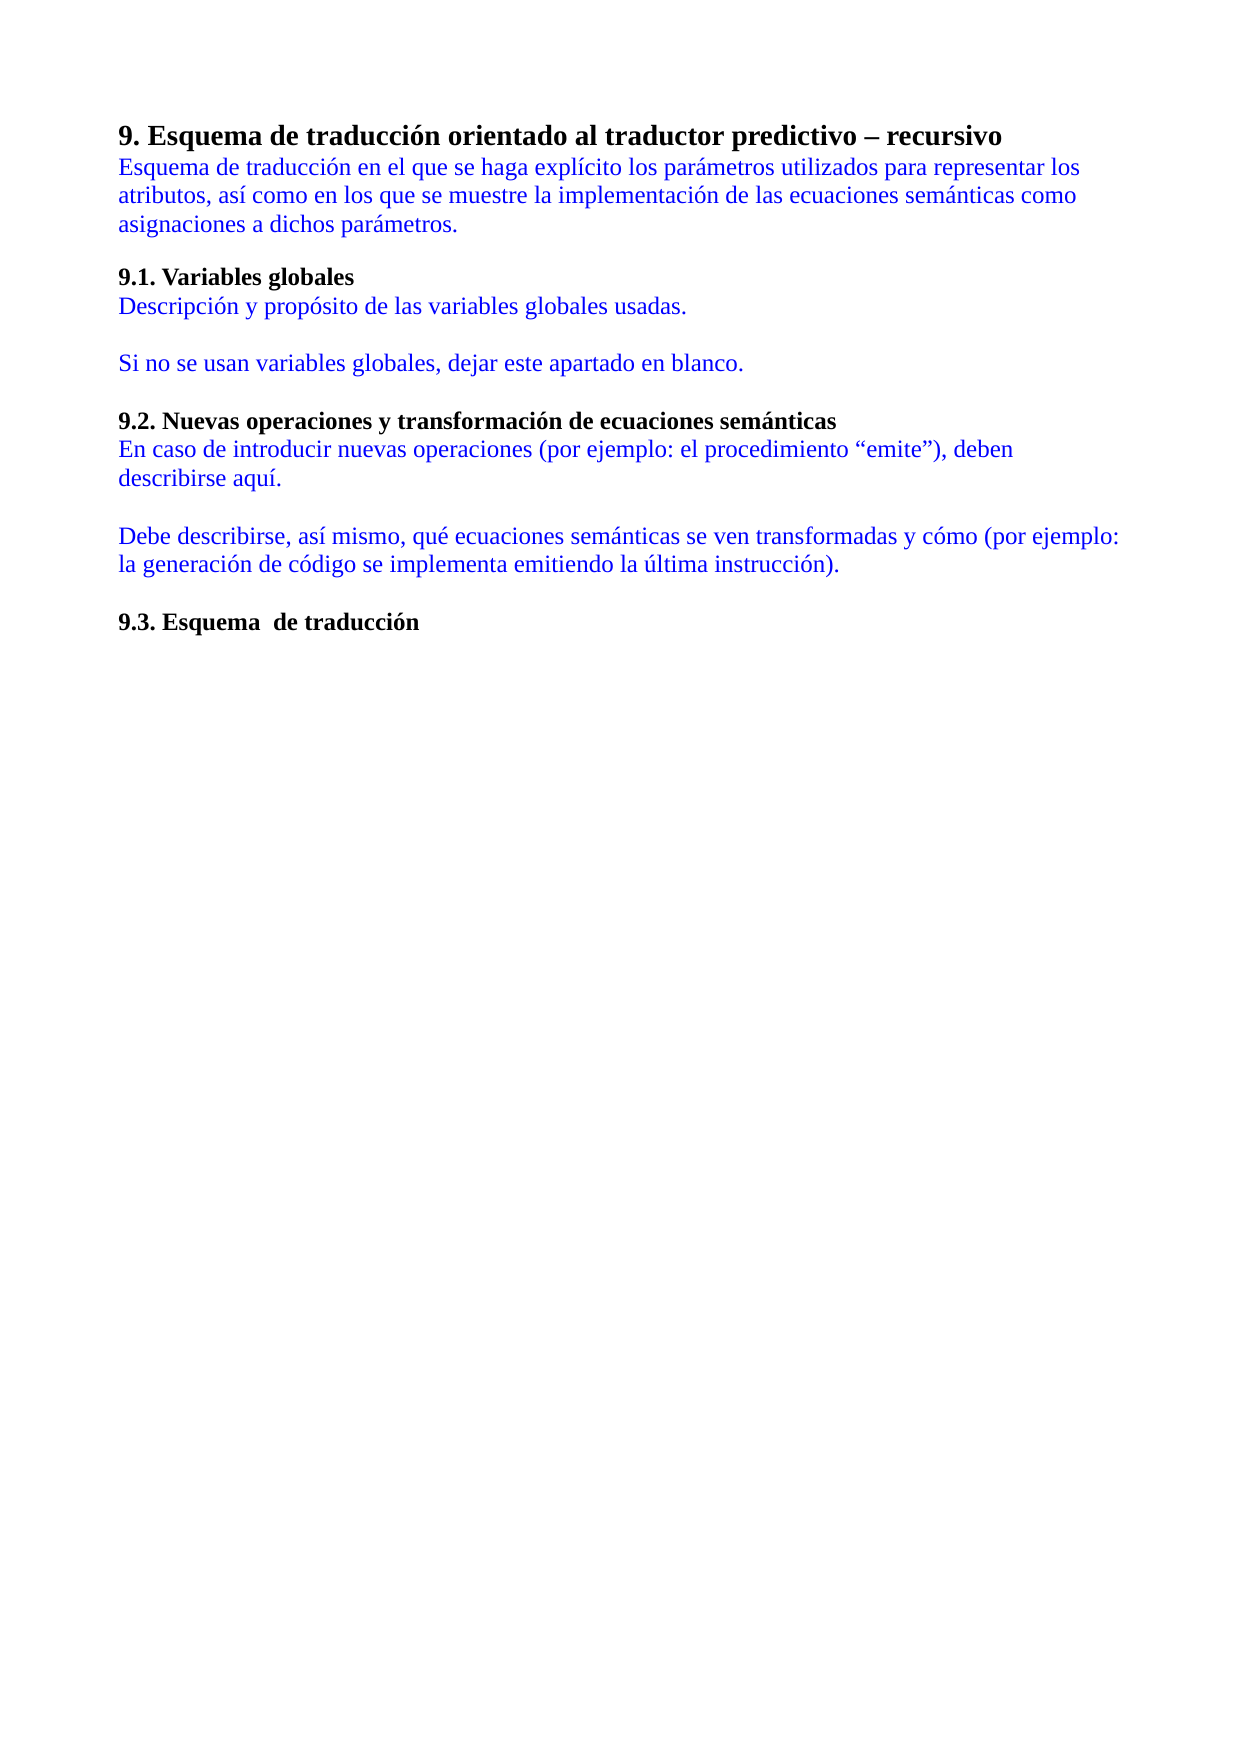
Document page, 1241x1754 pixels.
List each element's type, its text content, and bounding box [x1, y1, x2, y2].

text 9.2. Nuevas operaciones y transformación de ecuaciones semánticas [118, 406, 1122, 434]
text 9. Esquema de traducción orientado al traductor predictivo – recursivo [118, 118, 1122, 152]
text Esquema de traducción en el que se haga explícito los parámetros utilizados para representar los atributos, así como en los que se muestre la implementación de las ecuaciones semánticas como asignaciones a dichos parámetros. [118, 152, 1122, 238]
text Debe describirse, así mismo, qué ecuaciones semánticas se ven transformadas y cómo (por ejemplo: la generación de código se implementa emitiendo la última instrucción). [118, 521, 1122, 578]
text 9.3. Esquema de traducción [118, 607, 1122, 636]
text Si no se usan variables globales, dejar este apartado en blanco. [118, 348, 1122, 377]
text 9.1. Variables globales [118, 262, 1122, 291]
text En caso de introducir nuevas operaciones (por ejemplo: el procedimiento “emite”), deben describirse aquí. [118, 434, 1122, 492]
text Descripción y propósito de las variables globales usadas. [118, 291, 1122, 319]
